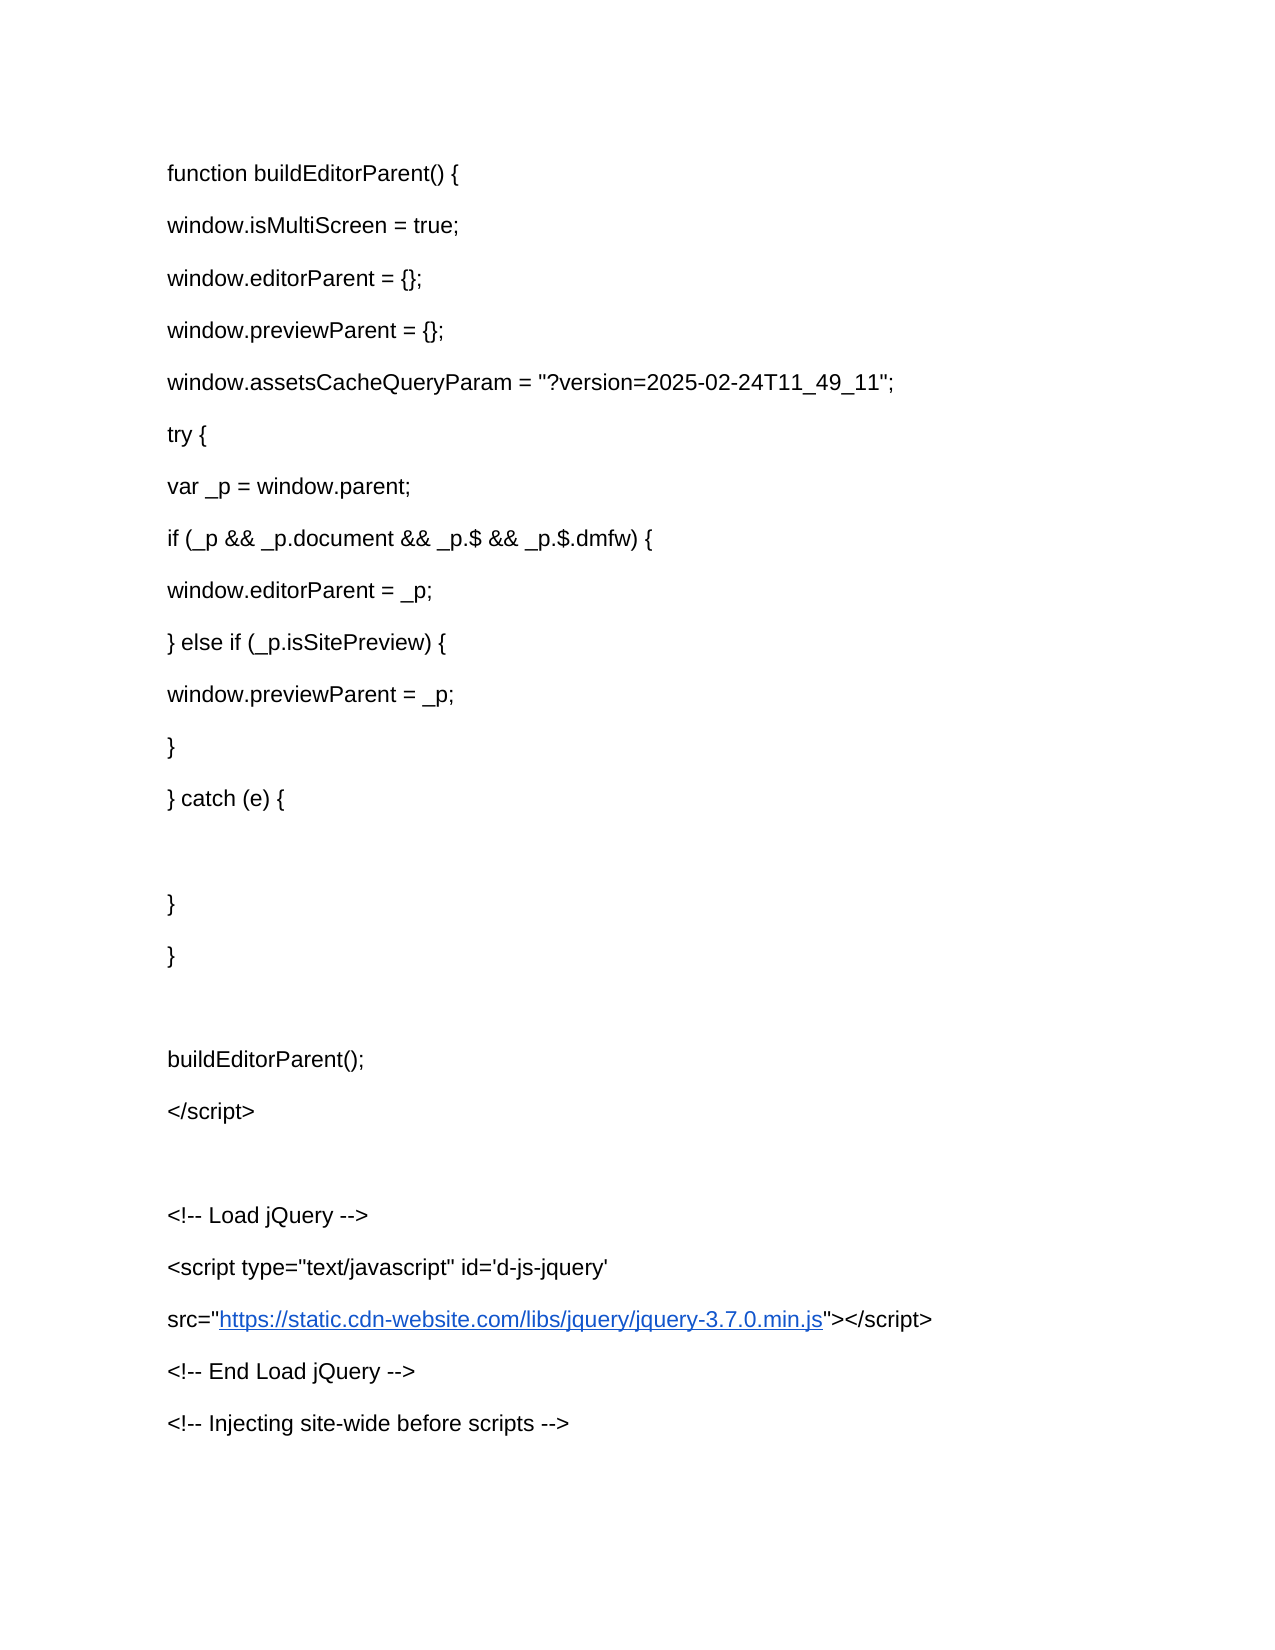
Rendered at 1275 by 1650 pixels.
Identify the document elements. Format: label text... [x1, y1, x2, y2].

table_cell [150, 983, 157, 1035]
table_cell window.isMultiScreen = true; [157, 202, 1125, 254]
table_cell src="https://static.cdn-website.com/libs/jquery/jquery-3.7.0.min.js"></script> [157, 1296, 1125, 1348]
table_cell [150, 827, 157, 879]
table_cell [150, 463, 157, 514]
table_cell window.assetsCacheQueryParam = "?version=2025-02-24T11_49_11"; [157, 358, 1125, 410]
table_cell [150, 1140, 157, 1192]
table_cell [150, 775, 157, 827]
table_cell if (_p && _p.document && _p.$ && _p.$.dmfw) { [157, 515, 1125, 567]
table_cell <script type="text/javascript" id='d-js-jquery' [157, 1244, 1125, 1296]
table_cell window.previewParent = _p; [157, 671, 1125, 723]
table_cell } [157, 879, 1125, 931]
table_cell [150, 671, 157, 723]
table_cell window.previewParent = {}; [157, 306, 1125, 358]
table_cell [150, 254, 157, 306]
table_cell window.editorParent = {}; [157, 254, 1125, 306]
table_cell [150, 1244, 157, 1296]
table_cell [150, 1348, 157, 1400]
table_cell [157, 983, 1125, 1035]
table_cell [150, 410, 157, 462]
table_cell } [157, 723, 1125, 775]
table_cell } catch (e) { [157, 775, 1125, 827]
table_cell var _p = window.parent; [157, 463, 1125, 514]
table_cell } [157, 931, 1125, 983]
table_cell [150, 1192, 157, 1244]
table_cell [150, 723, 157, 775]
table_cell [150, 619, 157, 671]
table_cell } else if (_p.isSitePreview) { [157, 619, 1125, 671]
table_cell [150, 1035, 157, 1087]
table_cell [150, 150, 157, 202]
table_cell [150, 931, 157, 983]
table_cell [157, 1140, 1125, 1192]
table_cell </script> [157, 1088, 1125, 1139]
table_cell buildEditorParent(); [157, 1035, 1125, 1087]
table_cell [150, 879, 157, 931]
table_cell [150, 515, 157, 567]
table_cell window.editorParent = _p; [157, 567, 1125, 619]
table_cell [150, 1296, 157, 1348]
table_cell [150, 202, 157, 254]
table_cell <!-- End Load jQuery --> [157, 1348, 1125, 1400]
table_cell function buildEditorParent() { [157, 150, 1125, 202]
table_cell try { [157, 410, 1125, 462]
table_cell <!-- Load jQuery --> [157, 1192, 1125, 1244]
table_cell [150, 1400, 157, 1452]
table_cell [150, 358, 157, 410]
table_cell [150, 1088, 157, 1139]
table_cell <!-- Injecting site-wide before scripts --> [157, 1400, 1125, 1452]
table_cell [150, 567, 157, 619]
table_cell [150, 306, 157, 358]
table_cell [157, 827, 1125, 879]
